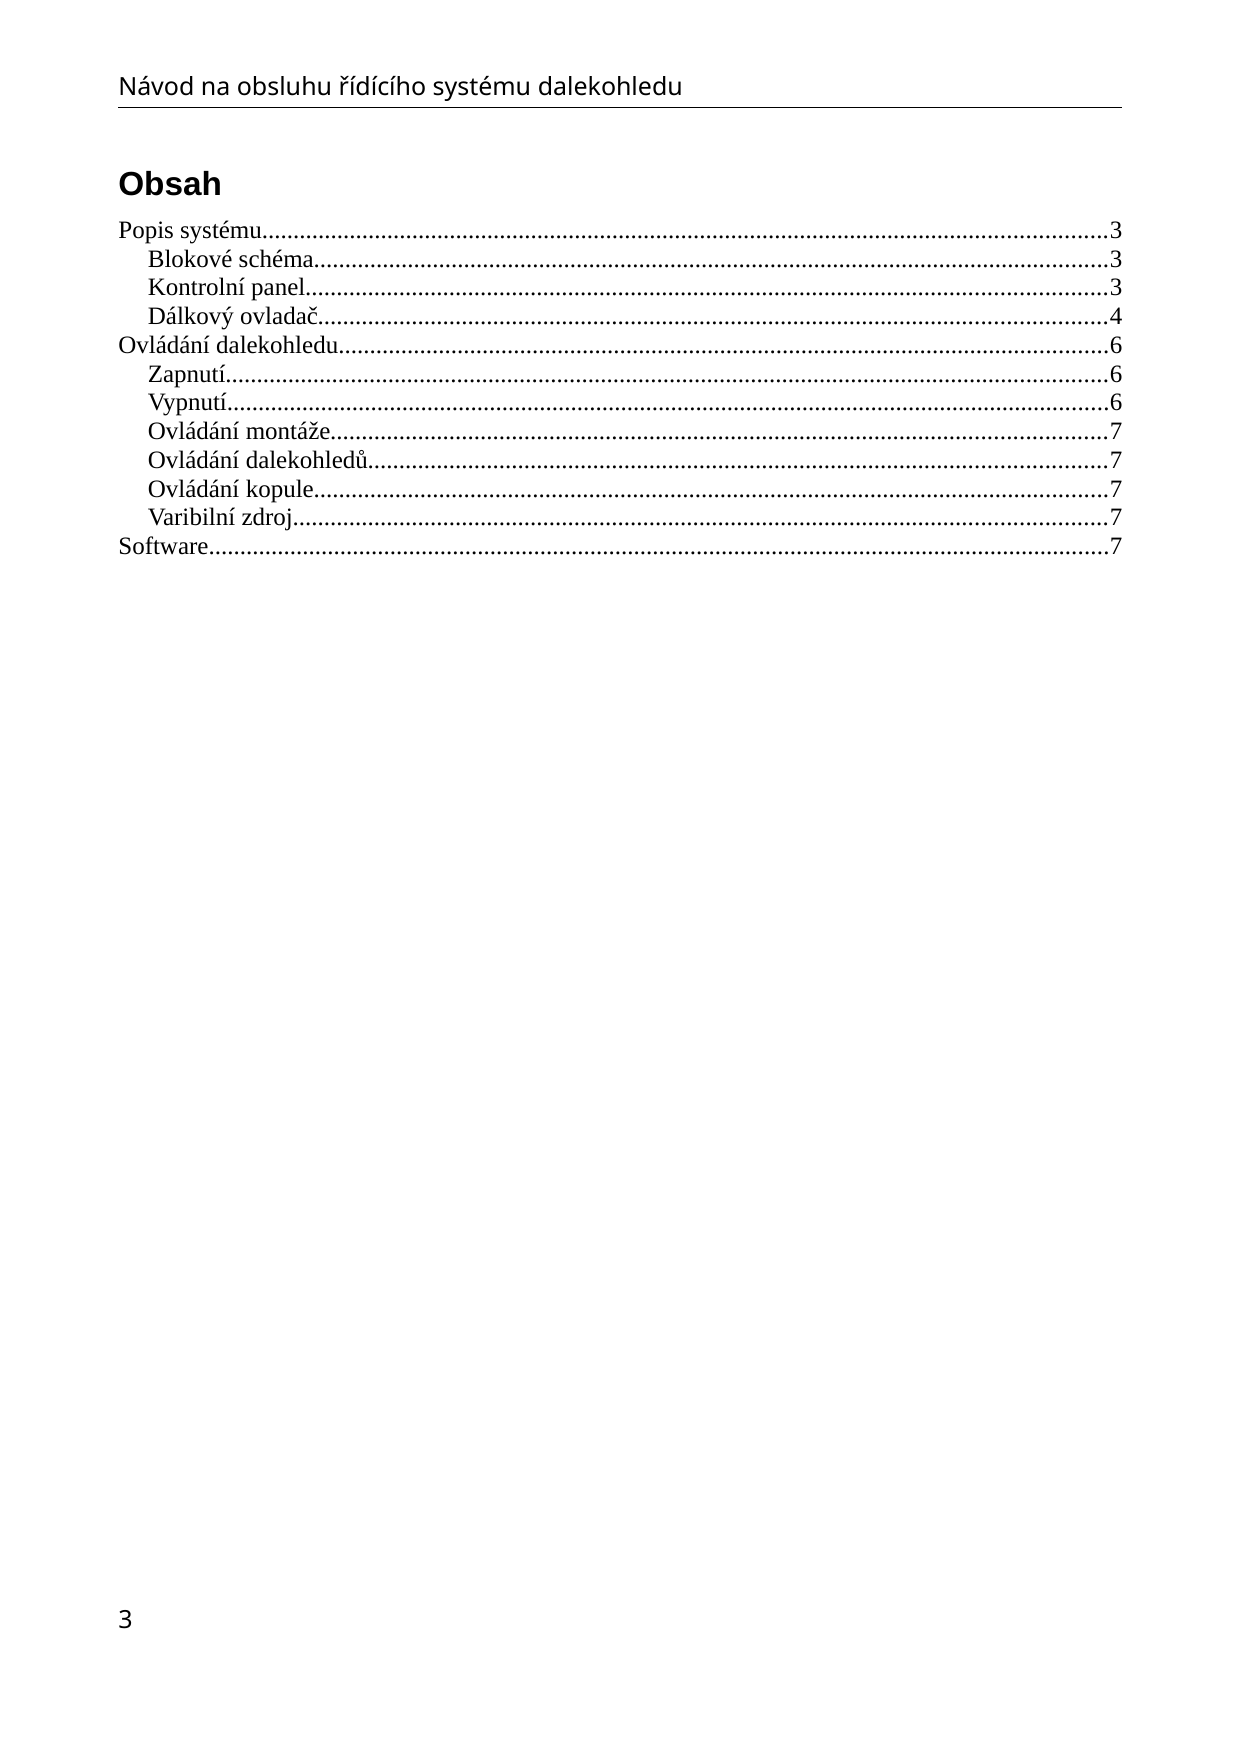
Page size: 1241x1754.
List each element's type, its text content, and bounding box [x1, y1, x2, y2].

text Software 7 [118, 531, 1122, 560]
text Popis systému 3 [118, 215, 1122, 244]
text Dálkový ovladač 4 [148, 301, 1122, 330]
text Vypnutí 6 [148, 387, 1122, 416]
text Varibilní zdroj 7 [148, 502, 1122, 531]
text Kontrolní panel 3 [148, 272, 1122, 301]
text Ovládání montáže 7 [148, 416, 1122, 445]
text Zapnutí 6 [148, 359, 1122, 387]
text Ovládání dalekohledu 6 [118, 330, 1122, 359]
text Blokové schéma 3 [148, 244, 1122, 272]
subtitle Obsah [118, 164, 1122, 202]
text Ovládání dalekohledů 7 [148, 445, 1122, 474]
text Ovládání kopule 7 [148, 474, 1122, 502]
